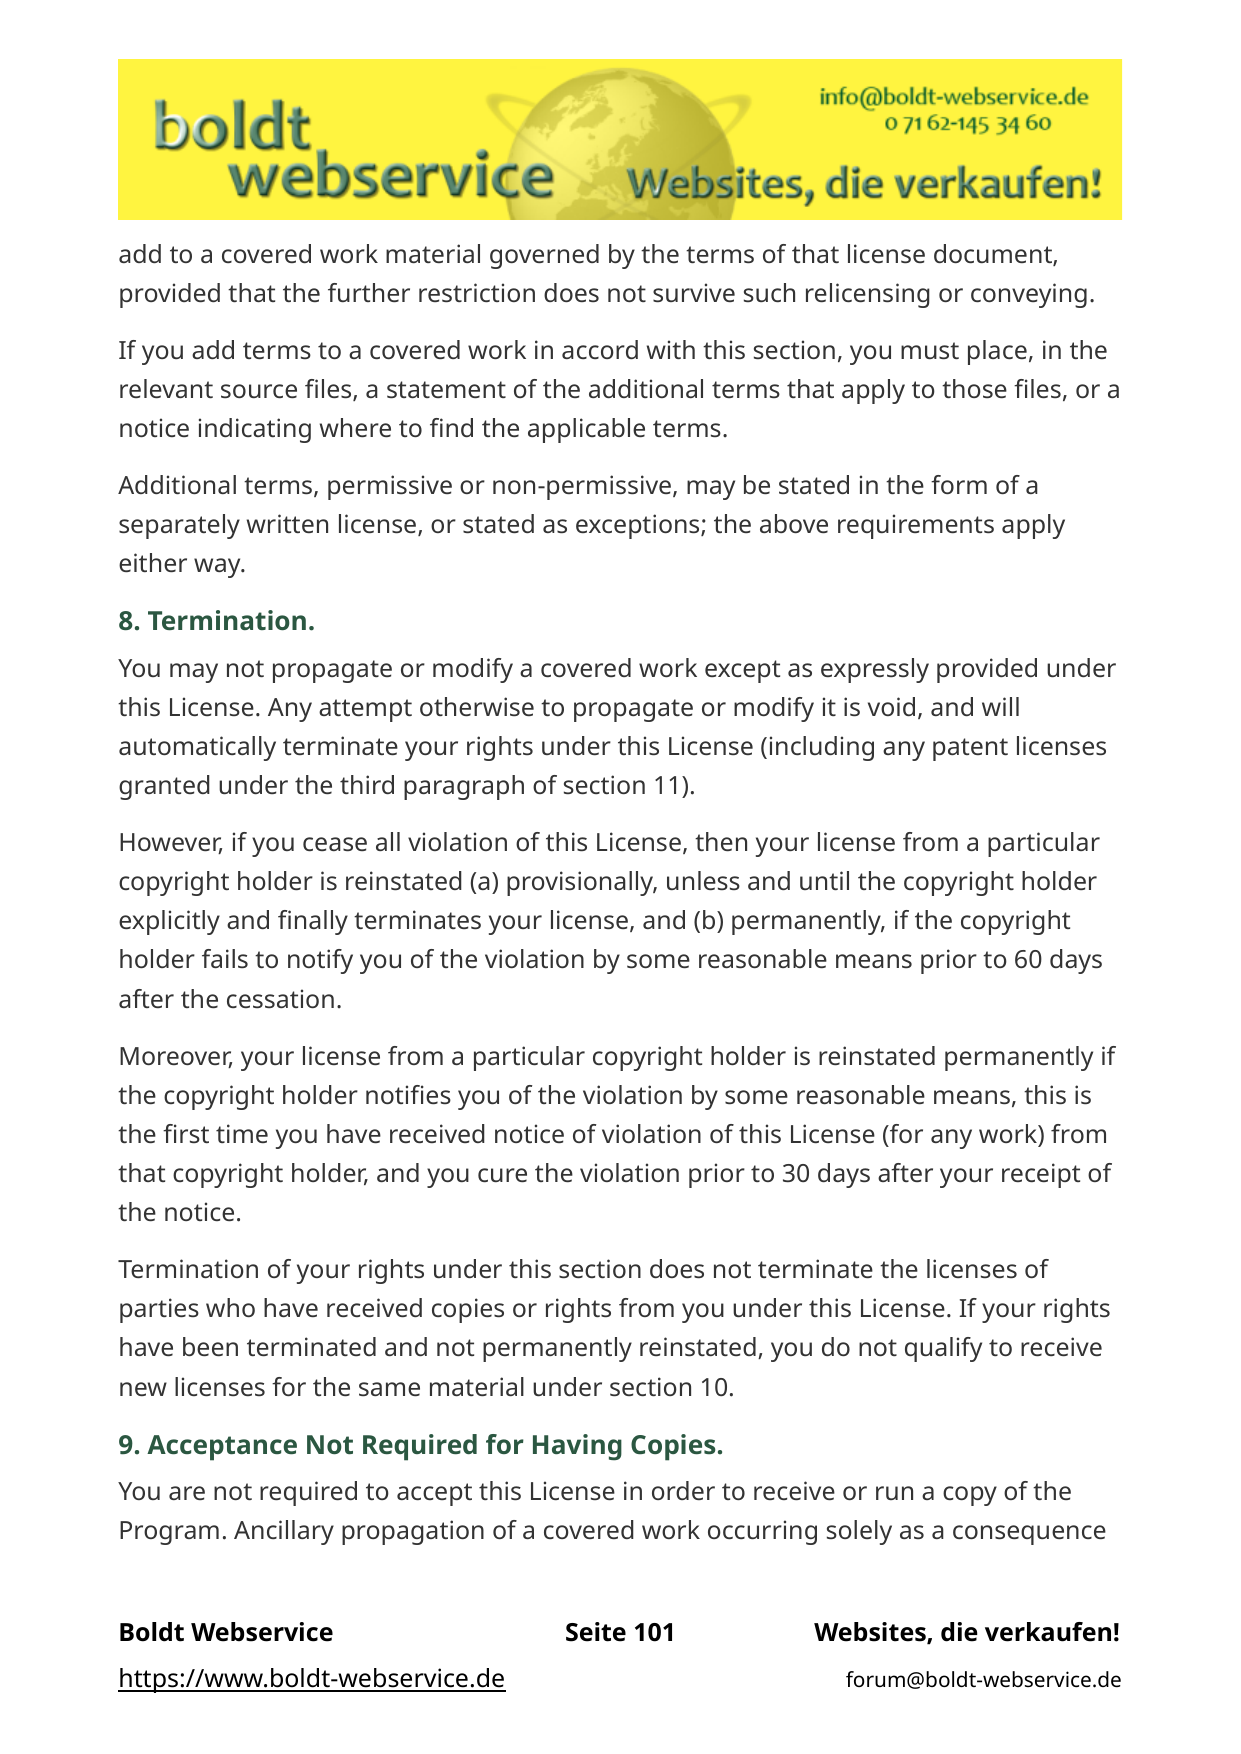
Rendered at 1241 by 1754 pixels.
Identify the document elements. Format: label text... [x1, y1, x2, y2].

subtitle 8. Termination. [118, 603, 1122, 638]
text However, if you cease all violation of this License, then your license from a particular copyright holder is reinstated (a) provisionally, unless and until the copyright holder explicitly and finally terminates your license, and (b) permanently, if the copyright holder fails to notify you of the violation by some reasonable means prior to 60 days after the cessation. [118, 824, 1122, 1015]
text Moreover, your license from a particular copyright holder is reinstated permanently if the copyright holder notifies you of the violation by some reasonable means, this is the first time you have received notice of violation of this License (for any work) from that copyright holder, and you cure the violation prior to 30 days after your receipt of the notice. [118, 1038, 1122, 1229]
text You are not required to accept this License in order to receive or run a copy of the Program. Ancillary propagation of a covered work occurring solely as a consequence [118, 1473, 1122, 1547]
text Additional terms, permissive or non-permissive, may be stated in the form of a separately written license, or stated as exceptions; the above requirements apply either way. [118, 467, 1122, 580]
text If you add terms to a covered work in accord with this section, you must place, in the relevant source files, a statement of the additional terms that apply to those files, or a notice indicating where to find the applicable terms. [118, 332, 1122, 445]
text Termination of your rights under this section does not terminate the licenses of parties who have received copies or rights from you under this License. If your rights have been terminated and not permanently reinstated, you do not qualify to receive new licenses for the same material under section 10. [118, 1252, 1122, 1403]
picture [118, 59, 1123, 220]
text add to a covered work material governed by the terms of that license document, provided that the further restriction does not survive such relicensing or conveying. [118, 236, 1122, 309]
text You may not propagate or modify a covered work except as expressly provided under this License. Any attempt otherwise to propagate or modify it is void, and will automatically terminate your rights under this License (including any patent licenses granted under the third paragraph of section 11). [118, 650, 1122, 802]
subtitle 9. Acceptance Not Required for Having Copies. [118, 1426, 1122, 1462]
